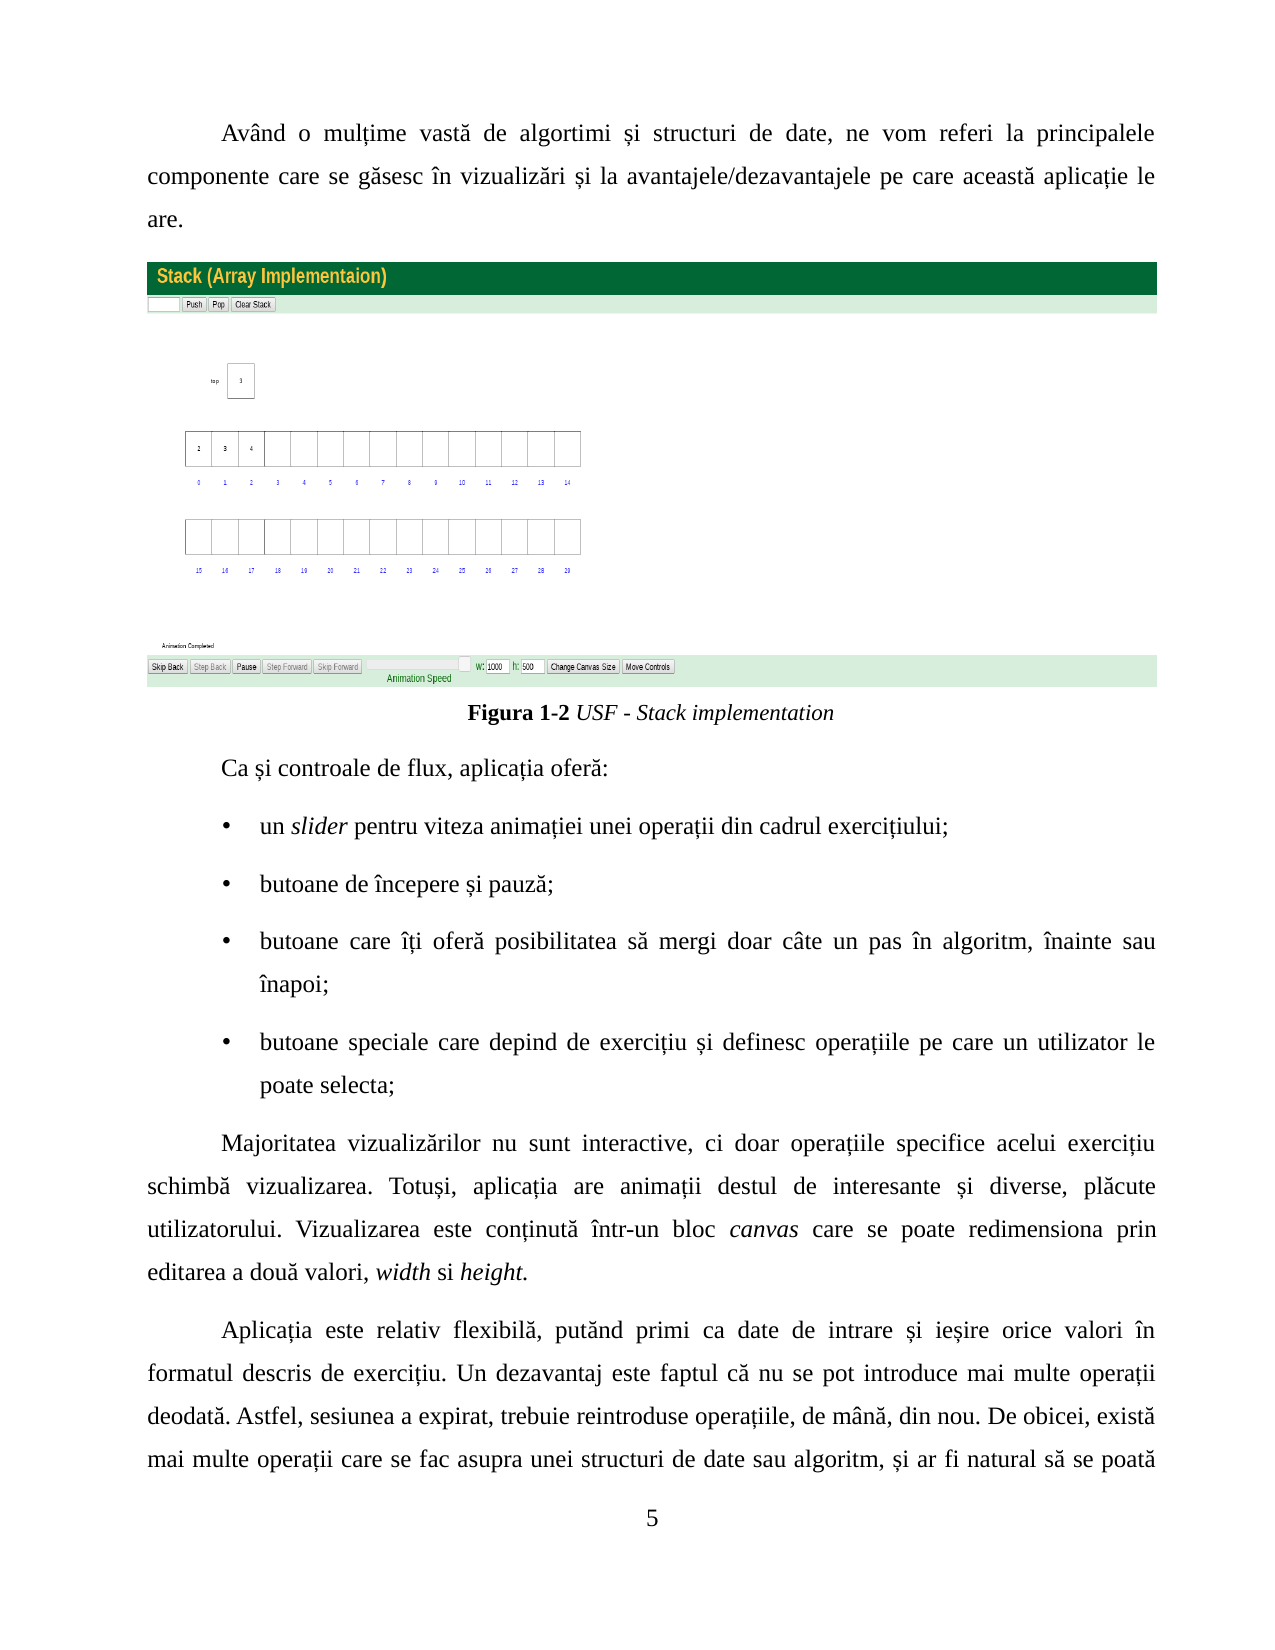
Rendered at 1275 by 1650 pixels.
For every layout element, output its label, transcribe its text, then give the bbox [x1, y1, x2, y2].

list butoane speciale care depind de exercițiu și definesc operațiile pe care un utilizator le poate selecta; [222, 1027, 1157, 1099]
list un slider pentru viteza animației unei operații din cadrul exercițiului; [222, 811, 1157, 840]
text Ca și controale de flux, aplicația oferă: [147, 753, 1157, 782]
list butoane de începere și pauză; [222, 869, 1157, 897]
text Majoritatea vizualizărilor nu sunt interactive, ci doar operațiile specifice acelui exercițiu schimbă vizualizarea. Totuși, aplicația are animații destul de interesante și diverse, plăcute utilizatorului. Vizualizarea este conținută într-un bloc canvas care se poate redimensiona prin editarea a două valori, width si height. [147, 1128, 1157, 1286]
picture [147, 262, 1157, 687]
list butoane care îți oferă posibilitatea să mergi doar câte un pas în algoritm, înainte sau înapoi; [222, 926, 1157, 998]
text Figura 1-2 USF - Stack implementation [147, 687, 1157, 726]
text Aplicația este relativ flexibilă, putănd primi ca date de intrare și ieșire orice valori în formatul descris de exercițiu. Un dezavantaj este faptul că nu se pot introduce mai multe operații deodată. Astfel, sesiunea a expirat, trebuie reintroduse operațiile, de mână, din nou. De obicei, există mai multe operații care se fac asupra unei structuri de date sau algoritm, și ar fi natural să se poată [147, 1315, 1157, 1473]
text Având o mulțime vastă de algortimi și structuri de date, ne vom referi la principalele componente care se găsesc în vizualizări și la avantajele/dezavantajele pe care această aplicație le are. [147, 118, 1157, 233]
